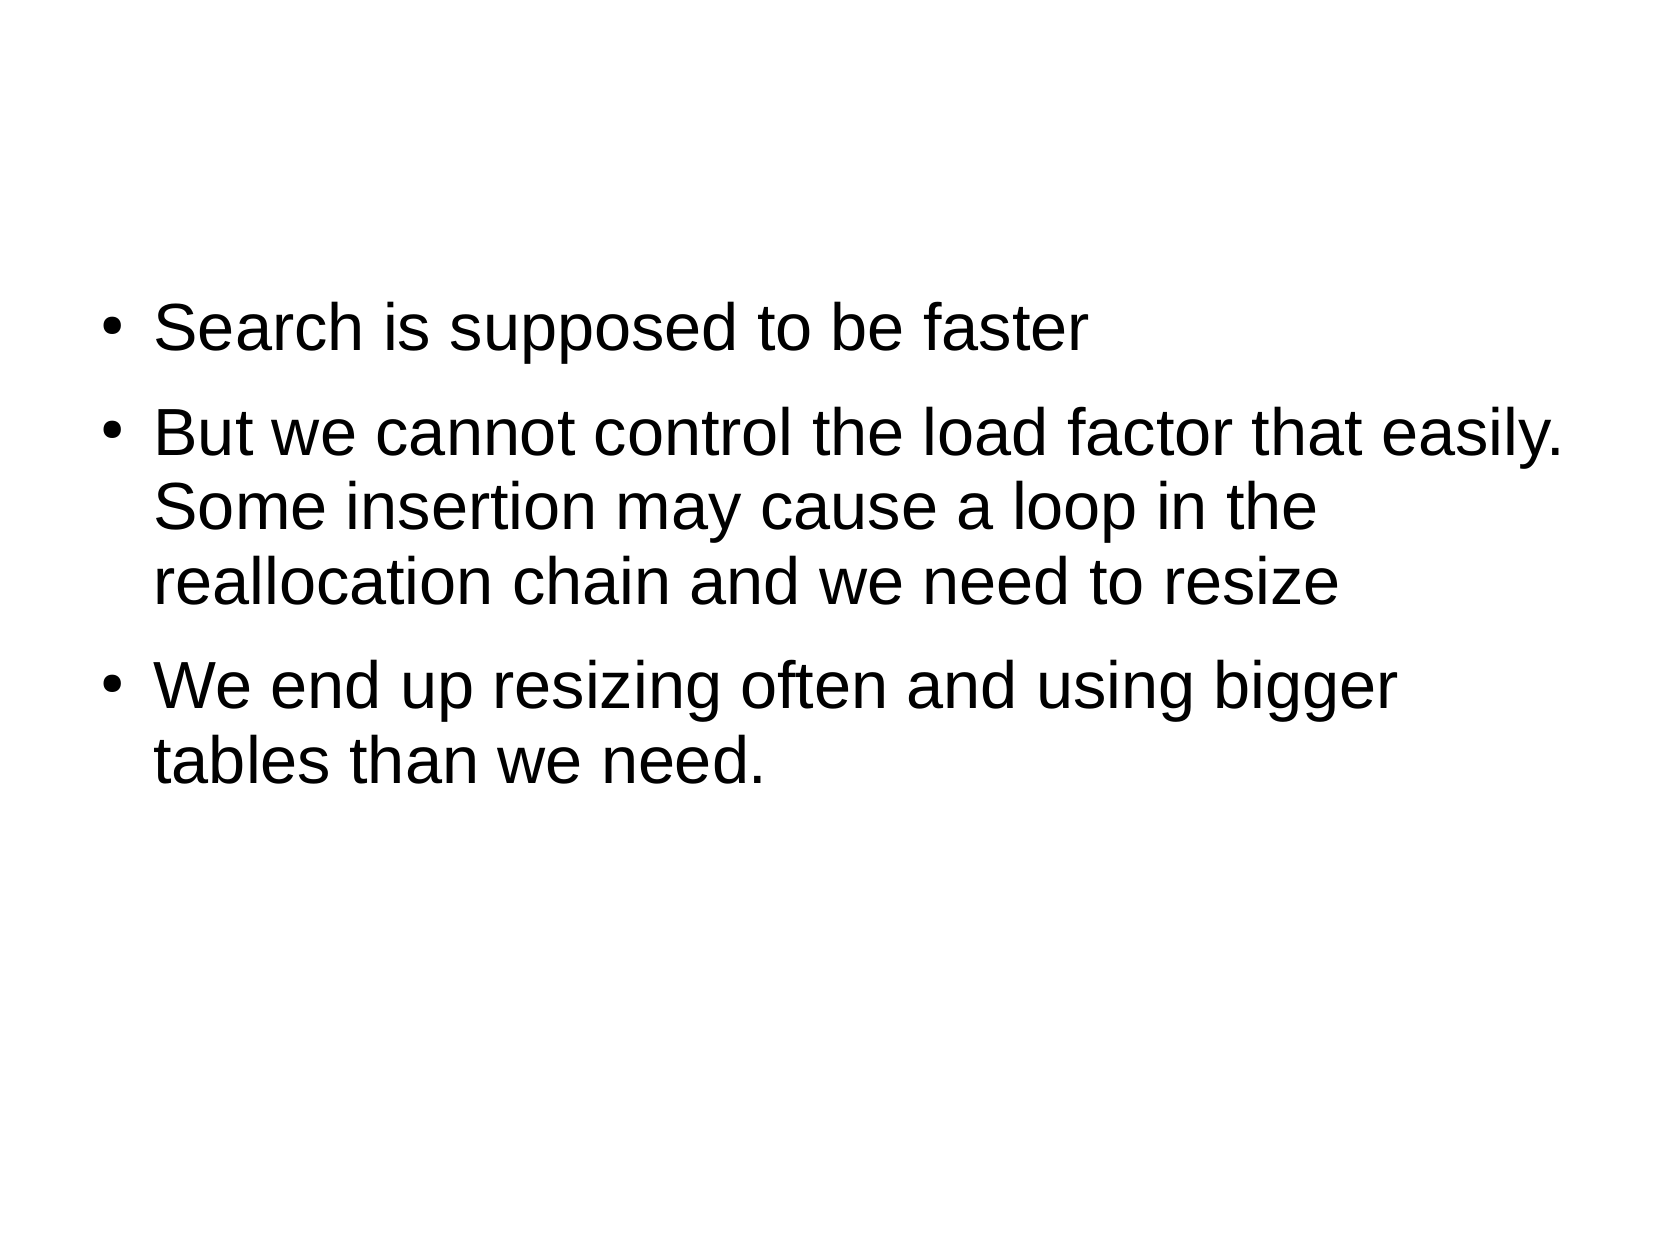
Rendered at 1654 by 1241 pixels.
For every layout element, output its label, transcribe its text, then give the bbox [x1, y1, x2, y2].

list Search is supposed to be faster But we cannot control the load factor that easily. Some insertion may cause a loop in the reallocation chain and we need to resize We end up resizing often and using bigger tables than we need. [82, 290, 1571, 1010]
